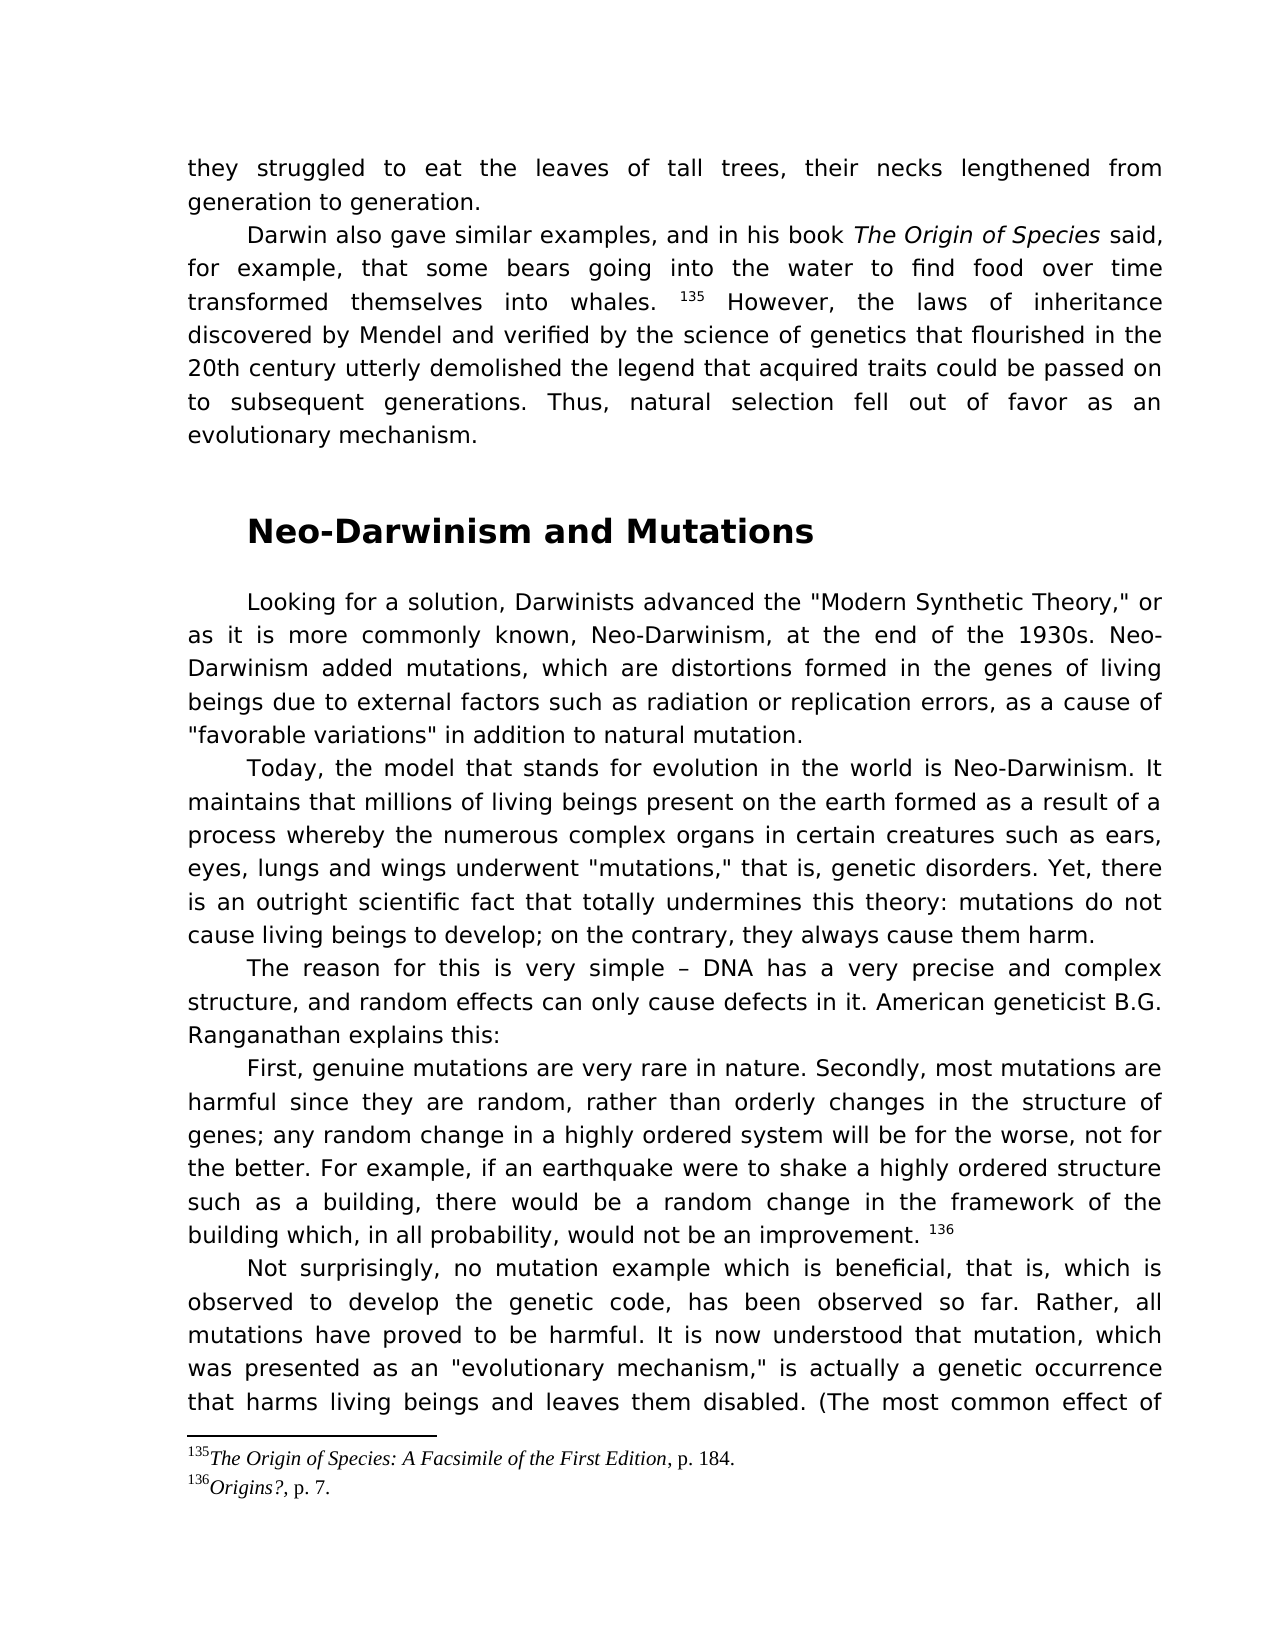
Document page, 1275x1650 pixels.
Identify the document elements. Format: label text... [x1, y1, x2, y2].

text Darwin also gave similar examples, and in his book The Origin of Species said, for example, that some bears going into the water to find food over time transformed themselves into whales. However, the laws of inheritance discovered by Mendel and verified by the science of genetics that flourished in the 20th century utterly demolished the legend that acquired traits could be passed on to subsequent generations. Thus, natural selection fell out of favor as an evolutionary mechanism. [187, 217, 1163, 450]
text The reason for this is very simple – DNA has a very precise and complex structure, and random effects can only cause defects in it. American geneticist B.G. Ranganathan explains this: [187, 950, 1163, 1050]
text Origins?, p. 7. [187, 1471, 1181, 1500]
text Today, the model that stands for evolution in the world is Neo-Darwinism. It maintains that millions of living beings present on the earth formed as a result of a process whereby the numerous complex organs in certain creatures such as ears, eyes, lungs and wings underwent "mutations," that is, genetic disorders. Yet, there is an outright scientific fact that totally undermines this theory: mutations do not cause living beings to develop; on the contrary, they always cause them harm. [187, 750, 1163, 950]
text Neo-Darwinism and Mutations [187, 517, 1163, 550]
text Looking for a solution, Darwinists advanced the "Modern Synthetic Theory," or as it is more commonly known, Neo-Darwinism, at the end of the 1930s. Neo-Darwinism added mutations, which are distortions formed in the genes of living beings due to external factors such as radiation or replication errors, as a cause of "favorable variations" in addition to natural mutation. [187, 583, 1163, 750]
text First, genuine mutations are very rare in nature. Secondly, most mutations are harmful since they are random, rather than orderly changes in the structure of genes; any random change in a highly ordered system will be for the worse, not for the better. For example, if an earthquake were to shake a highly ordered structure such as a building, there would be a random change in the framework of the building which, in all probability, would not be an improvement. [187, 1050, 1163, 1250]
text Not surprisingly, no mutation example which is beneficial, that is, which is observed to develop the genetic code, has been observed so far. Rather, all mutations have proved to be harmful. It is now understood that mutation, which was presented as an "evolutionary mechanism," is actually a genetic occurrence that harms living beings and leaves them disabled. (The most common effect of [187, 1250, 1163, 1417]
text they struggled to eat the leaves of tall trees, their necks lengthened from generation to generation. [187, 150, 1163, 217]
text The Origin of Species: A Facsimile of the First Edition, p. 184. [187, 1442, 1181, 1471]
